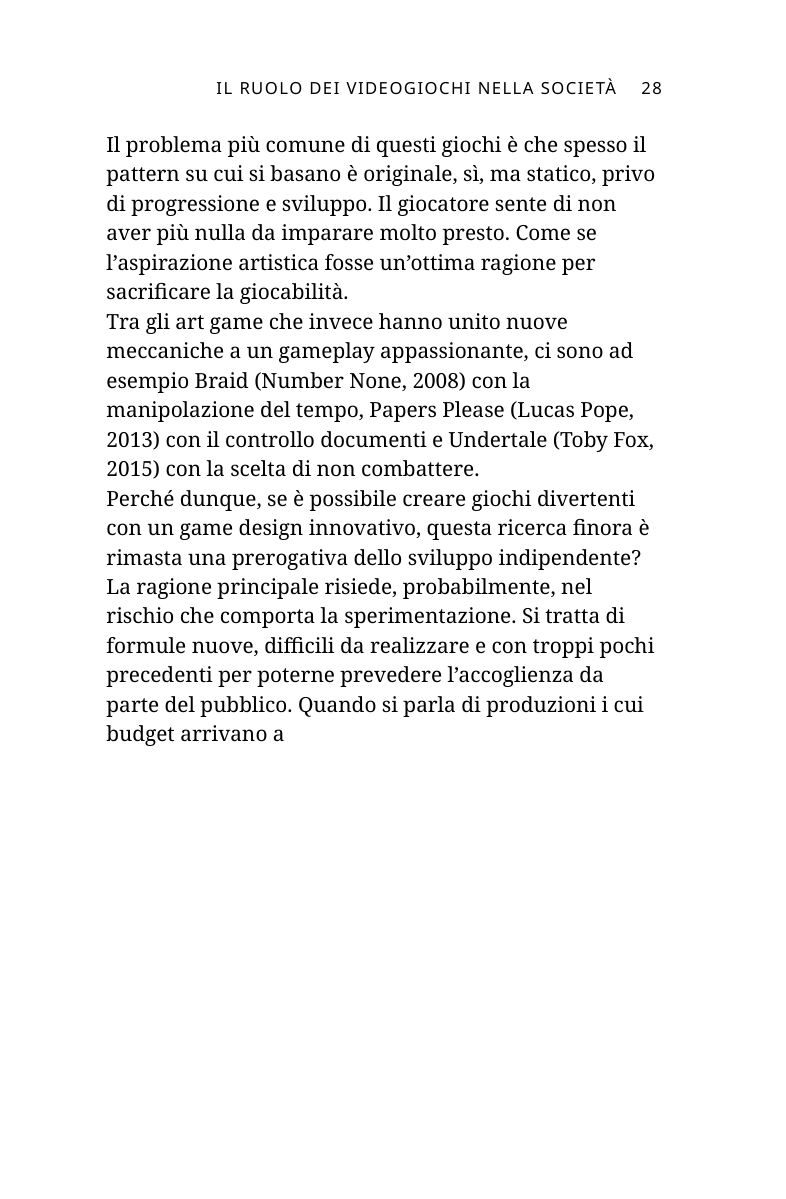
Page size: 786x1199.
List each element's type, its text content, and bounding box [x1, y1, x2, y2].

text Perché dunque, se è possibile creare giochi divertenti con un game design innovativo, questa ricerca finora è rimasta una prerogativa dello sviluppo indipendente? La ragione principale risiede, probabilmente, nel rischio che comporta la sperimentazione. Si tratta di formule nuove, difficili da realizzare e con troppi pochi precedenti per poterne prevedere l’accoglienza da parte del pubblico. Quando si parla di produzioni i cui budget arrivano a [106, 483, 661, 748]
text Tra gli art game che invece hanno unito nuove meccaniche a un gameplay appassionante, ci sono ad esempio Braid (Number None, 2008) con la manipolazione del tempo, Papers Please (Lucas Pope, 2013) con il controllo documenti e Undertale (Toby Fox, 2015) con la scelta di non combattere. [106, 306, 661, 483]
text Il problema più comune di questi giochi è che spesso il pattern su cui si basano è originale, sì, ma statico, privo di progressione e sviluppo. Il giocatore sente di non aver più nulla da imparare molto presto. Come se l’aspirazione artistica fosse un’ottima ragione per sacrificare la giocabilità. [106, 129, 661, 306]
